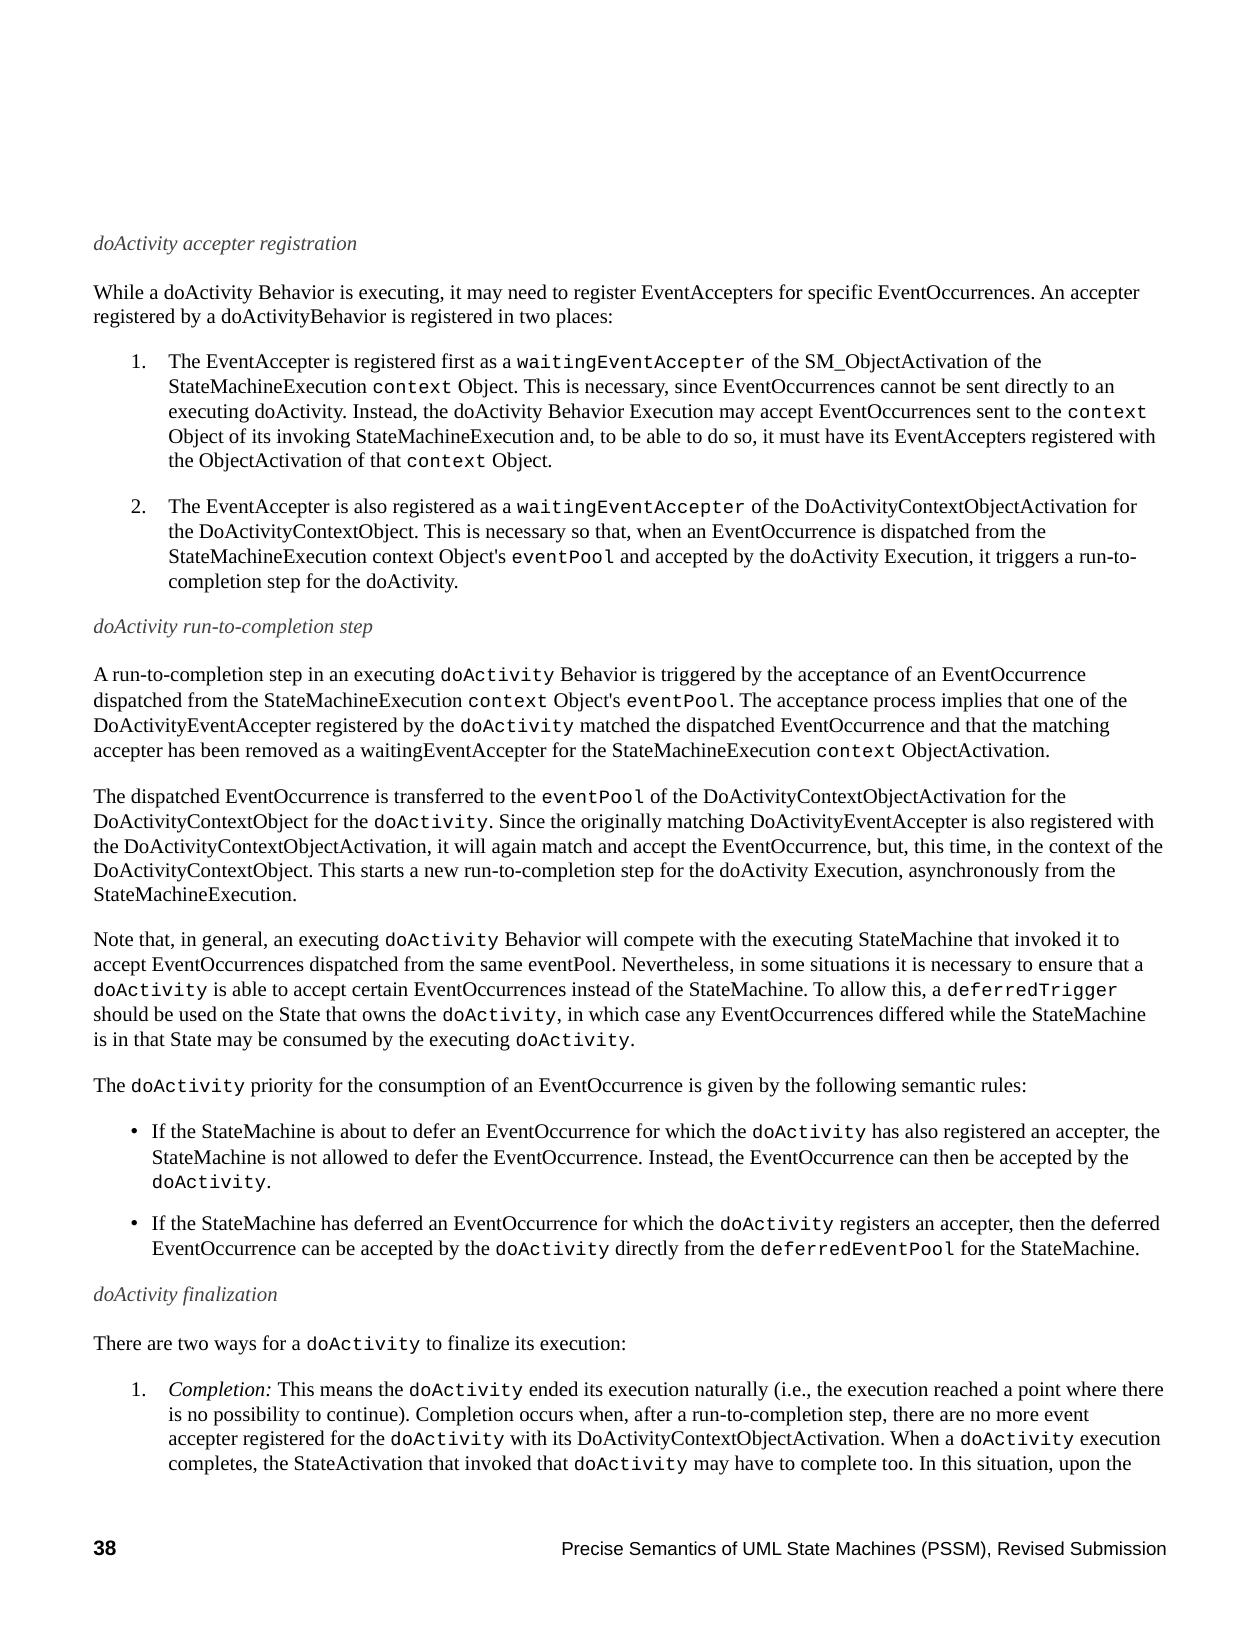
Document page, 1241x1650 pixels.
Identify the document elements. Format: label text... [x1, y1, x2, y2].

subtitle doActivity finalization [93, 1282, 1164, 1306]
list If the StateMachine has deferred an EventOccurrence for which the doActivity registers an accepter, then the deferred EventOccurrence can be accepted by the doActivity directly from the deferredEventPool for the StateMachine. [131, 1211, 1164, 1261]
text The doActivity priority for the consumption of an EventOccurrence is given by the following semantic rules: [93, 1073, 1164, 1098]
text While a doActivity Behavior is executing, it may need to register EventAccepters for specific EventOccurrences. An accepter registered by a doActivityBehavior is registered in two places: [93, 280, 1164, 328]
list Completion: This means the doActivity ended its execution naturally (i.e., the execution reached a point where there is no possibility to continue). Completion occurs when, after a run-to-completion step, there are no more event accepter registered for the doActivity with its DoActivityContextObjectActivation. When a doActivity execution completes, the StateActivation that invoked that doActivity may have to complete too. In this situation, upon the [131, 1377, 1164, 1476]
subtitle doActivity run-to-completion step [93, 614, 1164, 638]
text Note that, in general, an executing doActivity Behavior will compete with the executing StateMachine that invoked it to accept EventOccurrences dispatched from the same eventPool. Nevertheless, in some situations it is necessary to ensure that a doActivity is able to accept certain EventOccurrences instead of the StateMachine. To allow this, a deferredTrigger should be used on the State that owns the doActivity, in which case any EventOccurrences differed while the StateMachine is in that State may be consumed by the executing doActivity. [93, 927, 1164, 1052]
list The EventAccepter is registered first as a waitingEventAccepter of the SM_ObjectActivation of the StateMachineExecution context Object. This is necessary, since EventOccurrences cannot be sent directly to an executing doActivity. Instead, the doActivity Behavior Execution may accept EventOccurrences sent to the context Object of its invoking StateMachineExecution and, to be able to do so, it must have its EventAccepters registered with the ObjectActivation of that context Object. [131, 349, 1164, 473]
text The dispatched EventOccurrence is transferred to the eventPool of the DoActivityContextObjectActivation for the DoActivityContextObject for the doActivity. Since the originally matching DoActivityEventAccepter is also registered with the DoActivityContextObjectActivation, it will again match and accept the EventOccurrence, but, this time, in the context of the DoActivityContextObject. This starts a new run-to-completion step for the doActivity Execution, asynchronously from the StateMachineExecution. [93, 784, 1164, 906]
list If the StateMachine is about to defer an EventOccurrence for which the doActivity has also registered an accepter, the StateMachine is not allowed to defer the EventOccurrence. Instead, the EventOccurrence can then be accepted by the doActivity. [131, 1119, 1164, 1194]
list The EventAccepter is also registered as a waitingEventAccepter of the DoActivityContextObjectActivation for the DoActivityContextObject. This is necessary so that, when an EventOccurrence is dispatched from the StateMachineExecution context Object's eventPool and accepted by the doActivity Execution, it triggers a run-to-completion step for the doActivity. [131, 494, 1164, 593]
subtitle doActivity accepter registration [93, 231, 1164, 255]
text A run-to-completion step in an executing doActivity Behavior is triggered by the acceptance of an EventOccurrence dispatched from the StateMachineExecution context Object's eventPool. The acceptance process implies that one of the DoActivityEventAccepter registered by the doActivity matched the dispatched EventOccurrence and that the matching accepter has been removed as a waitingEventAccepter for the StateMachineExecution context ObjectActivation. [93, 662, 1164, 763]
text There are two ways for a doActivity to finalize its execution: [93, 1331, 1164, 1356]
